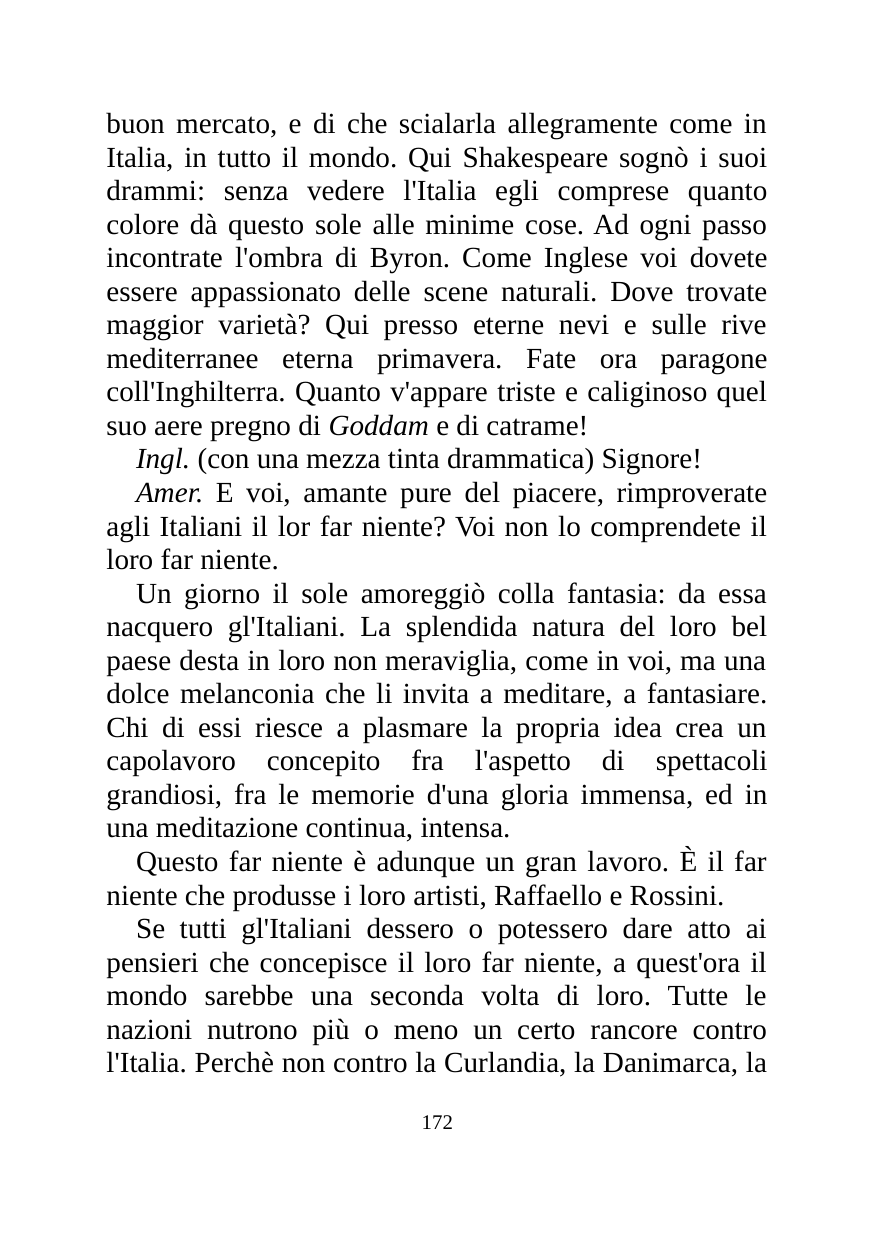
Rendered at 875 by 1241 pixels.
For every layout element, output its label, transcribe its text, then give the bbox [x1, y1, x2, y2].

text Questo far niente è adunque un gran lavoro. È il far niente che produsse i loro artisti, Raffaello e Rossini. [106, 844, 768, 911]
text Se tutti gl'Italiani dessero o potessero dare atto ai pensieri che concepisce il loro far niente, a quest'ora il mondo sarebbe una seconda volta di loro. Tutte le nazioni nutrono più o meno un certo rancore contro l'Italia. Perchè non contro la Curlandia, la Danimarca, la [106, 911, 768, 1079]
text Un giorno il sole amoreggiò colla fantasia: da essa nacquero gl'Italiani. La splendida natura del loro bel paese desta in loro non meraviglia, come in voi, ma una dolce melanconia che li invita a meditare, a fantasiare. Chi di essi riesce a plasmare la propria idea crea un capolavoro concepito fra l'aspetto di spettacoli grandiosi, fra le memorie d'una gloria immensa, ed in una meditazione continua, intensa. [106, 576, 768, 844]
text buon mercato, e di che scialarla allegramente come in Italia, in tutto il mondo. Qui Shakespeare sognò i suoi drammi: senza vedere l'Italia egli comprese quanto colore dà questo sole alle minime cose. Ad ogni passo incontrate l'ombra di Byron. Come Inglese voi dovete essere appassionato delle scene naturali. Dove trovate maggior varietà? Qui presso eterne nevi e sulle rive mediterranee eterna primavera. Fate ora paragone coll'Inghilterra. Quanto v'appare triste e caliginoso quel suo aere pregno di Goddam e di catrame! [106, 106, 768, 442]
text Amer. E voi, amante pure del piacere, rimproverate agli Italiani il lor far niente? Voi non lo comprendete il loro far niente. [106, 475, 768, 576]
text Ingl. (con una mezza tinta drammatica) Signore! [106, 442, 768, 475]
